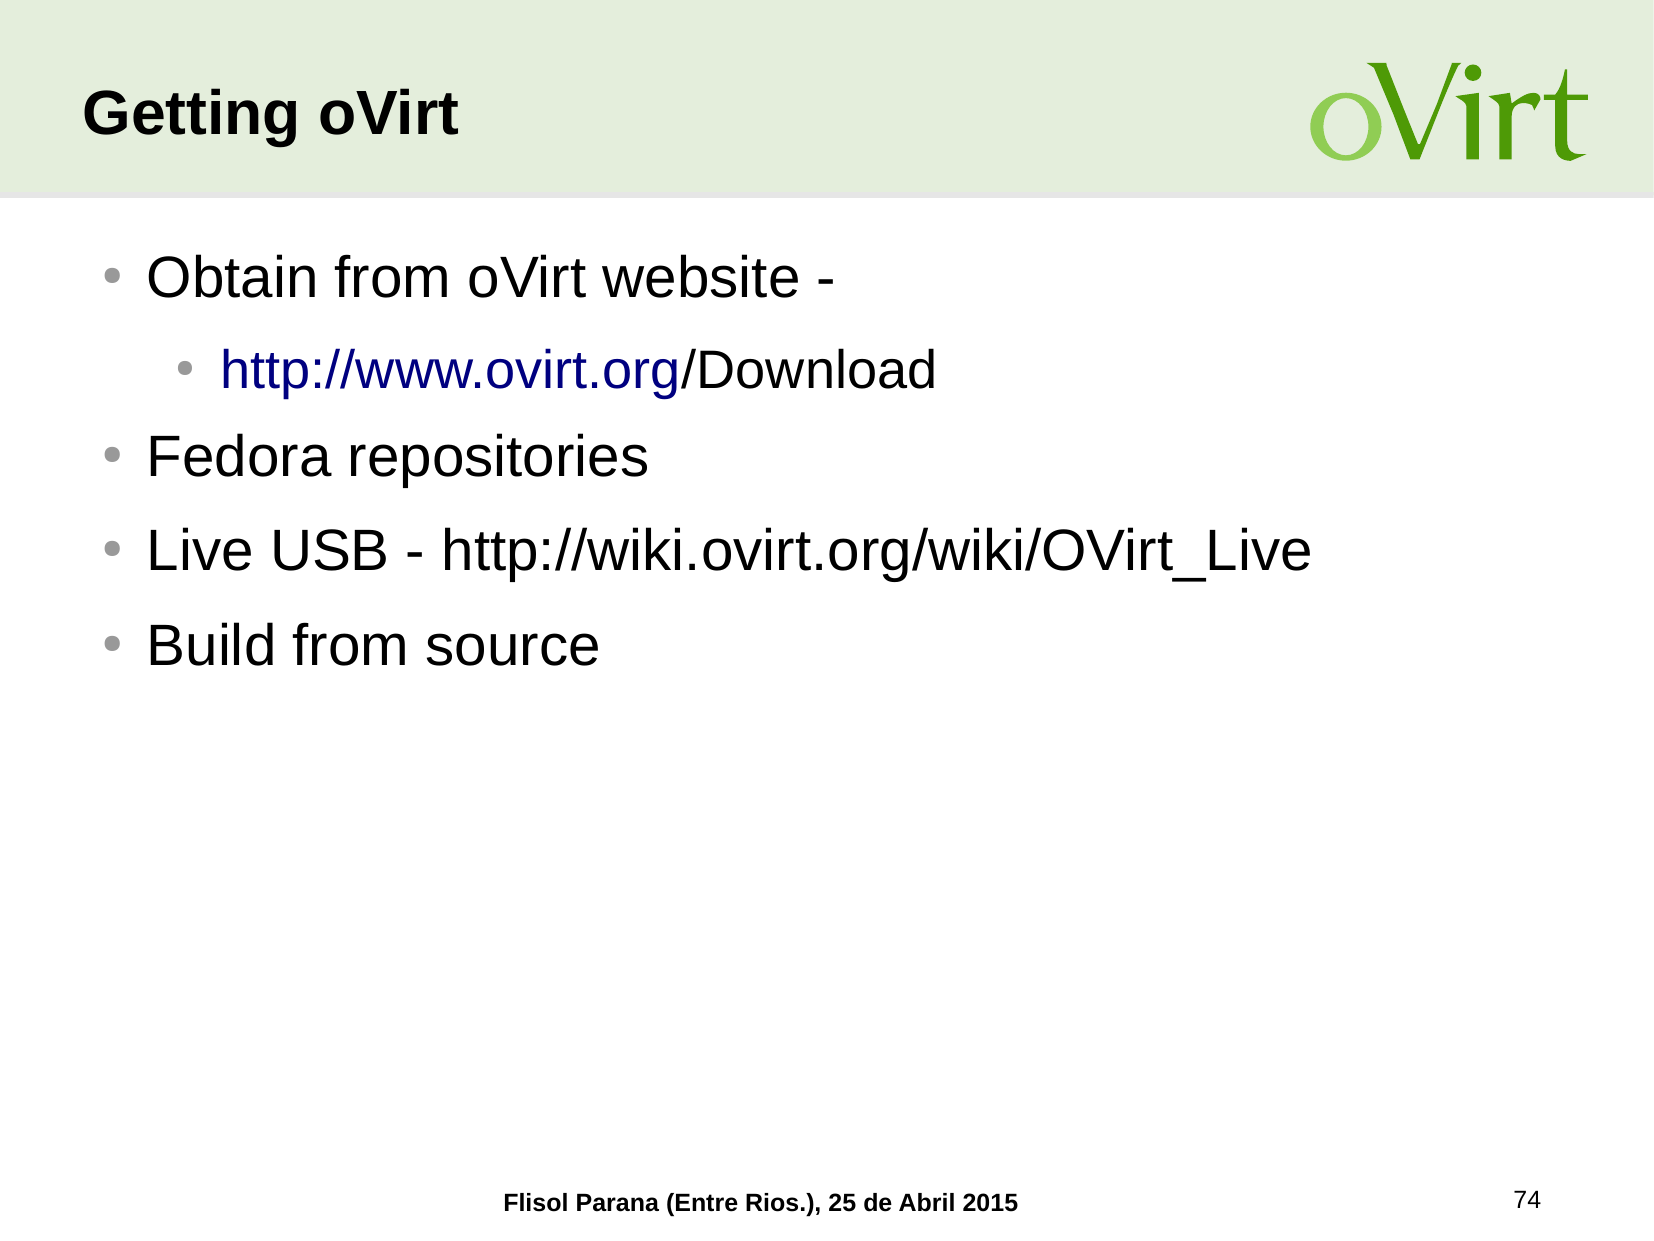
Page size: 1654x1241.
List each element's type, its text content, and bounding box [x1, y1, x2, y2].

title Getting oVirt [82, 37, 1571, 188]
list Obtain from oVirt website - http://www.ovirt.org/Download Fedora repositories Live USB - http://wiki.ovirt.org/wiki/OVirt_Live Build from source [86, 244, 1576, 1039]
